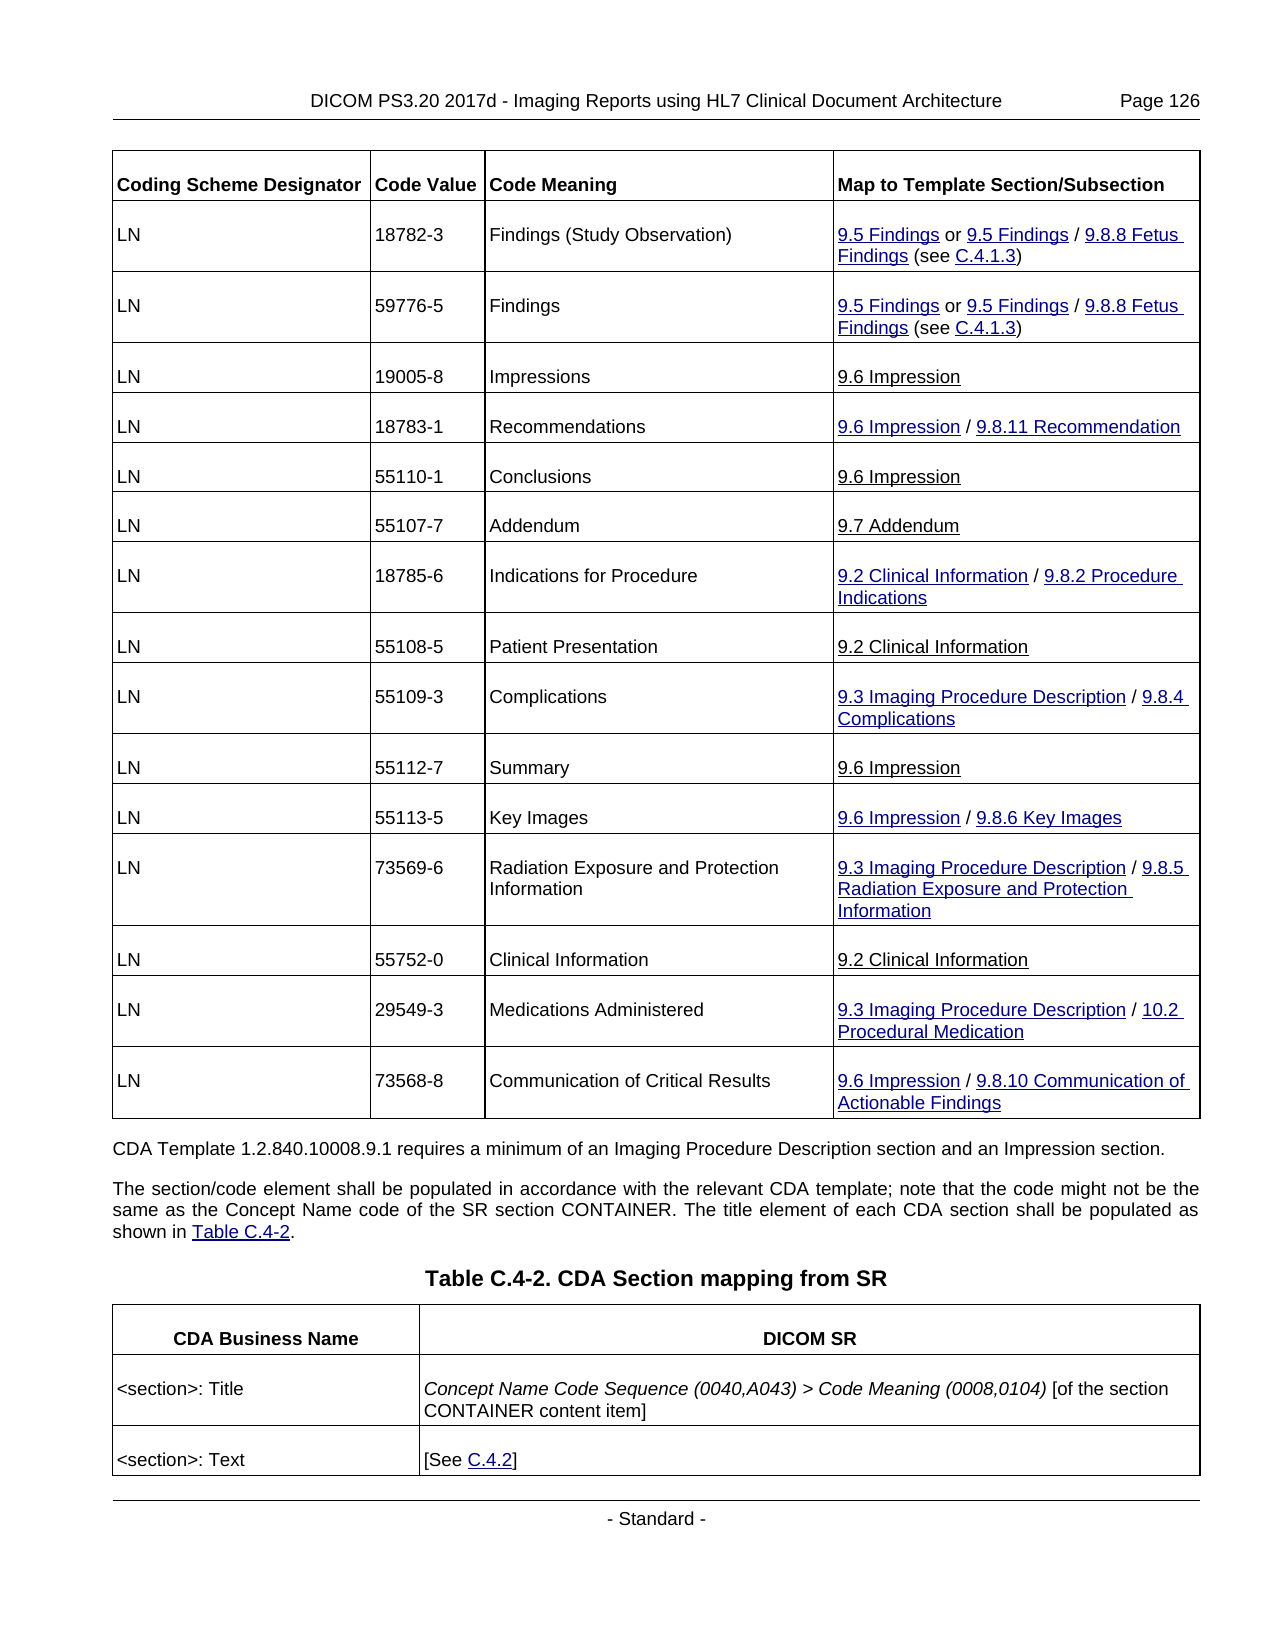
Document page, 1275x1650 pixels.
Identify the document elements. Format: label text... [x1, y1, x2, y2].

table_cell 9.6 Impression [834, 734, 1199, 783]
table_header Code Value [371, 151, 484, 200]
table_cell 9.2 Clinical Information [834, 926, 1199, 975]
table_cell 9.5 Findings or 9.5 Findings / 9.8.8 Fetus Findings (see C.4.1.3) [834, 272, 1199, 342]
table_cell 18783-1 [371, 393, 484, 442]
table_cell Clinical Information [486, 926, 833, 975]
table_cell 18782-3 [371, 201, 484, 271]
table_cell 9.3 Imaging Procedure Description / 9.8.5 Radiation Exposure and Protection Information [834, 834, 1199, 925]
table_cell 9.5 Findings or 9.5 Findings / 9.8.8 Fetus Findings (see C.4.1.3) [834, 201, 1199, 271]
table_cell LN [113, 272, 370, 342]
table_cell 55113-5 [371, 784, 484, 832]
table_cell LN [113, 613, 370, 662]
table_cell 9.6 Impression [834, 443, 1199, 491]
table_header DICOM SR [420, 1305, 1199, 1354]
table_cell 55109-3 [371, 663, 484, 733]
table_cell 9.3 Imaging Procedure Description / 9.8.4 Complications [834, 663, 1199, 733]
table_cell 59776-5 [371, 272, 484, 342]
table_cell 73569-6 [371, 834, 484, 925]
table_cell 55112-7 [371, 734, 484, 783]
text Table C.4-2. CDA Section mapping from SR [112, 1265, 1200, 1291]
table_cell LN [113, 734, 370, 783]
table_cell Key Images [486, 784, 833, 832]
table_header Code Meaning [486, 151, 833, 200]
table_cell Indications for Procedure [486, 542, 833, 612]
table_cell 9.2 Clinical Information [834, 613, 1199, 662]
table_cell 9.6 Impression / 9.8.10 Communication of Actionable Findings [834, 1047, 1199, 1117]
table_cell LN [113, 343, 370, 392]
table_cell 9.3 Imaging Procedure Description / 10.2 Procedural Medication [834, 976, 1199, 1046]
table_cell 29549-3 [371, 976, 484, 1046]
table_cell <section>: Title [113, 1355, 419, 1425]
table_cell LN [113, 663, 370, 733]
table_cell 9.6 Impression / 9.8.11 Recommendation [834, 393, 1199, 442]
table_cell 18785-6 [371, 542, 484, 612]
table_cell LN [113, 542, 370, 612]
table_cell LN [113, 784, 370, 832]
table_cell LN [113, 492, 370, 541]
table_cell LN [113, 926, 370, 975]
table_cell LN [113, 393, 370, 442]
table_cell LN [113, 201, 370, 271]
table_cell Conclusions [486, 443, 833, 491]
table_cell Impressions [486, 343, 833, 392]
table_cell 9.6 Impression [834, 343, 1199, 392]
table_cell Patient Presentation [486, 613, 833, 662]
table_cell LN [113, 976, 370, 1046]
table_cell 9.7 Addendum [834, 492, 1199, 541]
table_cell LN [113, 1047, 370, 1117]
table_cell Radiation Exposure and Protection Information [486, 834, 833, 925]
table_cell Communication of Critical Results [486, 1047, 833, 1117]
table_cell 9.6 Impression / 9.8.6 Key Images [834, 784, 1199, 832]
table_cell Findings (Study Observation) [486, 201, 833, 271]
table_cell 55107-7 [371, 492, 484, 541]
table_cell Complications [486, 663, 833, 733]
table_cell Findings [486, 272, 833, 342]
table_cell 73568-8 [371, 1047, 484, 1117]
table_cell 9.2 Clinical Information / 9.8.2 Procedure Indications [834, 542, 1199, 612]
table_cell [See C.4.2] [420, 1426, 1199, 1475]
table_cell Medications Administered [486, 976, 833, 1046]
table_header Map to Template Section/Subsection [834, 151, 1199, 200]
table_cell 55110-1 [371, 443, 484, 491]
table_cell LN [113, 443, 370, 491]
text CDA Template 1.2.840.10008.9.1 requires a minimum of an Imaging Procedure Description section and an Impression section. [112, 1137, 1200, 1159]
table_header CDA Business Name [113, 1305, 419, 1354]
table_cell Recommendations [486, 393, 833, 442]
table_cell 55108-5 [371, 613, 484, 662]
table_cell Concept Name Code Sequence (0040,A043) > Code Meaning (0008,0104) [of the section CONTAINER content item] [420, 1355, 1199, 1425]
table_cell 19005-8 [371, 343, 484, 392]
table_cell LN [113, 834, 370, 925]
table_cell 55752-0 [371, 926, 484, 975]
table_cell Summary [486, 734, 833, 783]
table_cell <section>: Text [113, 1426, 419, 1475]
table_header Coding Scheme Designator [113, 151, 370, 200]
text The section/code element shall be populated in accordance with the relevant CDA template; note that the code might not be the same as the Concept Name code of the SR section CONTAINER. The title element of each CDA section shall be populated as shown in Table C.4-2. [112, 1178, 1200, 1242]
table_cell Addendum [486, 492, 833, 541]
